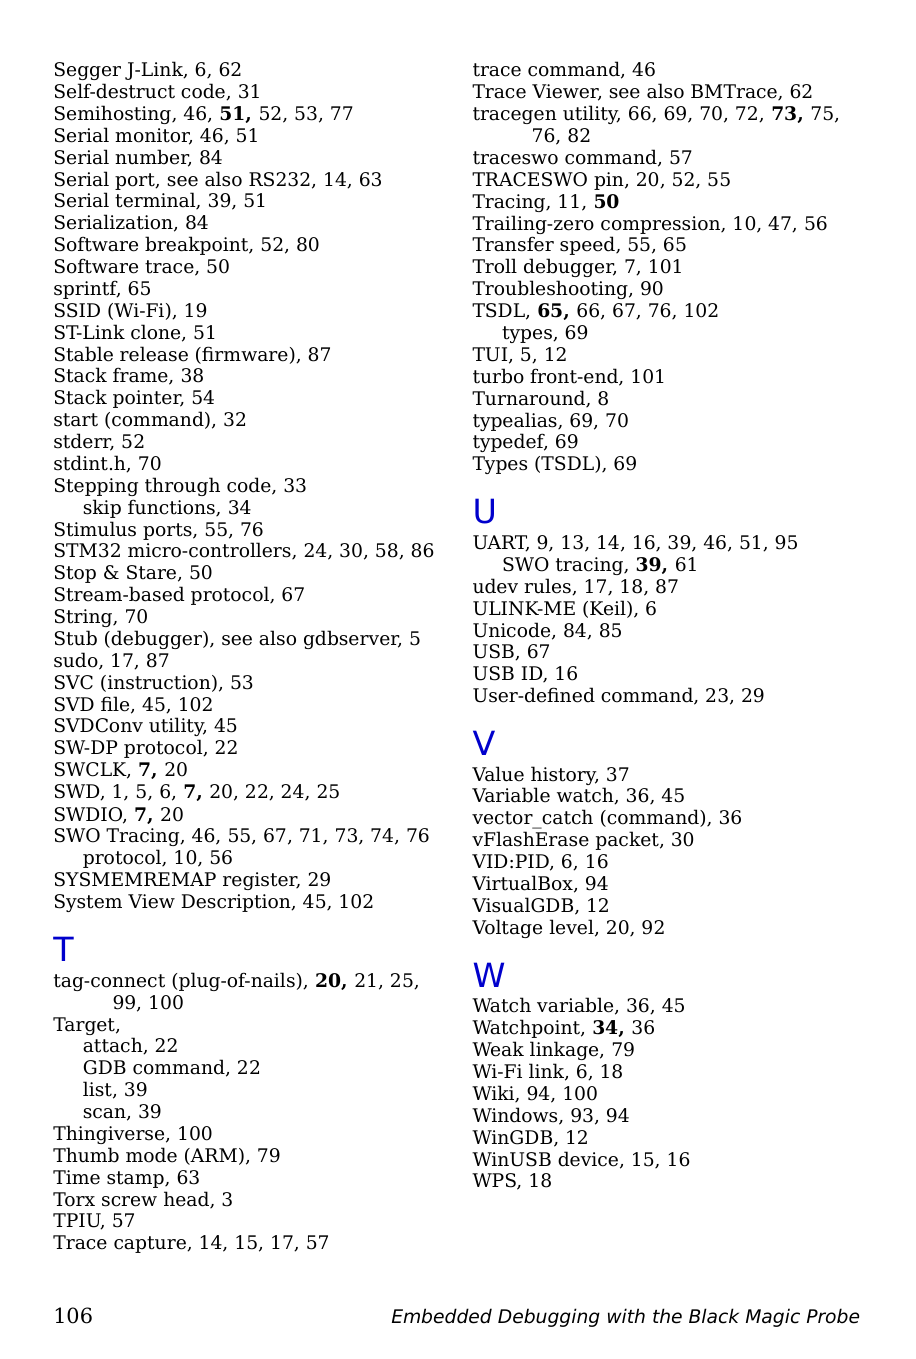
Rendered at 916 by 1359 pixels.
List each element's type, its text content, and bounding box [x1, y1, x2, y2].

text SWO Tracing, 46, 55, 67, 71, 73, 74, 76 [53, 826, 443, 847]
text Serialization, 84 [53, 212, 443, 234]
text SSID (Wi-Fi), 19 [53, 300, 443, 322]
text UART, 9, 13, 14, 16, 39, 46, 51, 95 [472, 532, 862, 554]
text Software breakpoint, 52, 80 [53, 234, 443, 256]
text Trace Viewer, see also BMTrace, 62 [472, 81, 862, 103]
text TPIU, 57 [53, 1210, 443, 1232]
text stdint.h, 70 [53, 453, 443, 475]
text Types (TSDL), 69 [472, 453, 862, 475]
text attach, 22 [83, 1035, 443, 1057]
text Troubleshooting, 90 [472, 278, 862, 300]
text System View Description, 45, 102 [53, 891, 443, 913]
text Watchpoint, 34, 36 [472, 1017, 862, 1039]
text TUI, 5, 12 [472, 344, 862, 366]
text Trailing-zero compression, 10, 47, 56 [472, 213, 862, 234]
text String, 70 [53, 606, 443, 628]
text tracegen utility, 66, 69, 70, 72, 73, 75, 76, 82 [472, 103, 862, 147]
text Torx screw head, 3 [53, 1188, 443, 1210]
text U [472, 493, 862, 532]
text SWD, 1, 5, 6, 7, 20, 22, 24, 25 [53, 781, 443, 803]
text ST-Link clone, 51 [53, 322, 443, 344]
text USB, 67 [472, 641, 862, 663]
text Stream-based protocol, 67 [53, 584, 443, 606]
text Serial port, see also RS232, 14, 63 [53, 169, 443, 191]
text list, 39 [83, 1079, 443, 1101]
text typealias, 69, 70 [472, 410, 862, 432]
text start (command), 32 [53, 409, 443, 431]
text Thumb mode (ARM), 79 [53, 1145, 443, 1167]
text Stable release (firmware), 87 [53, 344, 443, 366]
text SWDIO, 7, 20 [53, 803, 443, 826]
text Self-destruct code, 31 [53, 81, 443, 103]
text Serial terminal, 39, 51 [53, 191, 443, 212]
text Serial monitor, 46, 51 [53, 125, 443, 147]
text SVD file, 45, 102 [53, 694, 443, 716]
text Windows, 93, 94 [472, 1105, 862, 1127]
text USB ID, 16 [472, 663, 862, 685]
text scan, 39 [83, 1101, 443, 1123]
text Transfer speed, 55, 65 [472, 234, 862, 256]
text Serial number, 84 [53, 147, 443, 169]
text Trace capture, 14, 15, 17, 57 [53, 1232, 443, 1254]
text Value history, 37 [472, 764, 862, 786]
text GDB command, 22 [83, 1057, 443, 1079]
text VirtualBox, 94 [472, 873, 862, 895]
text T [53, 931, 443, 969]
text Stop & Stare, 50 [53, 562, 443, 584]
text Target, [53, 1013, 443, 1035]
text SVDConv utility, 45 [53, 716, 443, 737]
text Troll debugger, 7, 101 [472, 256, 862, 278]
text Watch variable, 36, 45 [472, 995, 862, 1017]
text Voltage level, 20, 92 [472, 917, 862, 939]
text sudo, 17, 87 [53, 650, 443, 672]
text vFlashErase packet, 30 [472, 829, 862, 851]
text Weak linkage, 79 [472, 1039, 862, 1061]
text sprintf, 65 [53, 278, 443, 300]
text SW-DP protocol, 22 [53, 737, 443, 759]
text udev rules, 17, 18, 87 [472, 576, 862, 598]
text User-defined command, 23, 29 [472, 685, 862, 707]
text SYSMEMREMAP register, 29 [53, 869, 443, 891]
text Unicode, 84, 85 [472, 619, 862, 641]
text Tracing, 11, 50 [472, 191, 862, 213]
text W [472, 956, 862, 995]
text turbo front-end, 101 [472, 366, 862, 388]
text VID:PID, 6, 16 [472, 851, 862, 873]
text SWCLK, 7, 20 [53, 759, 443, 781]
text Turnaround, 8 [472, 388, 862, 410]
text Wiki, 94, 100 [472, 1083, 862, 1105]
text vector_catch (command), 36 [472, 807, 862, 829]
text TSDL, 65, 66, 67, 76, 102 [472, 300, 862, 322]
text stderr, 52 [53, 431, 443, 453]
text Wi-Fi link, 6, 18 [472, 1061, 862, 1083]
text traceswo command, 57 [472, 147, 862, 169]
text WPS, 18 [472, 1170, 862, 1192]
text TRACESWO pin, 20, 52, 55 [472, 169, 862, 191]
text trace command, 46 [472, 59, 862, 81]
text V [472, 725, 862, 764]
text typedef, 69 [472, 432, 862, 453]
text Stack frame, 38 [53, 366, 443, 387]
text SWO tracing, 39, 61 [502, 554, 862, 576]
text Thingiverse, 100 [53, 1123, 443, 1145]
text ULINK-ME (Keil), 6 [472, 598, 862, 619]
text Stack pointer, 54 [53, 387, 443, 409]
text skip functions, 34 [83, 497, 443, 519]
text Stepping through code, 33 [53, 475, 443, 497]
text Stub (debugger), see also gdbserver, 5 [53, 628, 443, 650]
text Semihosting, 46, 51, 52, 53, 77 [53, 103, 443, 125]
text Software trace, 50 [53, 256, 443, 278]
text SVC (instruction), 53 [53, 672, 443, 694]
text WinGDB, 12 [472, 1127, 862, 1148]
text VisualGDB, 12 [472, 895, 862, 917]
text types, 69 [502, 322, 862, 344]
text protocol, 10, 56 [83, 847, 443, 869]
text WinUSB device, 15, 16 [472, 1148, 862, 1170]
text Segger J-Link, 6, 62 [53, 59, 443, 81]
text Stimulus ports, 55, 76 [53, 519, 443, 541]
text Time stamp, 63 [53, 1167, 443, 1188]
text Variable watch, 36, 45 [472, 786, 862, 807]
text tag-connect (plug-of-nails), 20, 21, 25, 99, 100 [53, 969, 443, 1013]
text STM32 micro-controllers, 24, 30, 58, 86 [53, 541, 443, 562]
